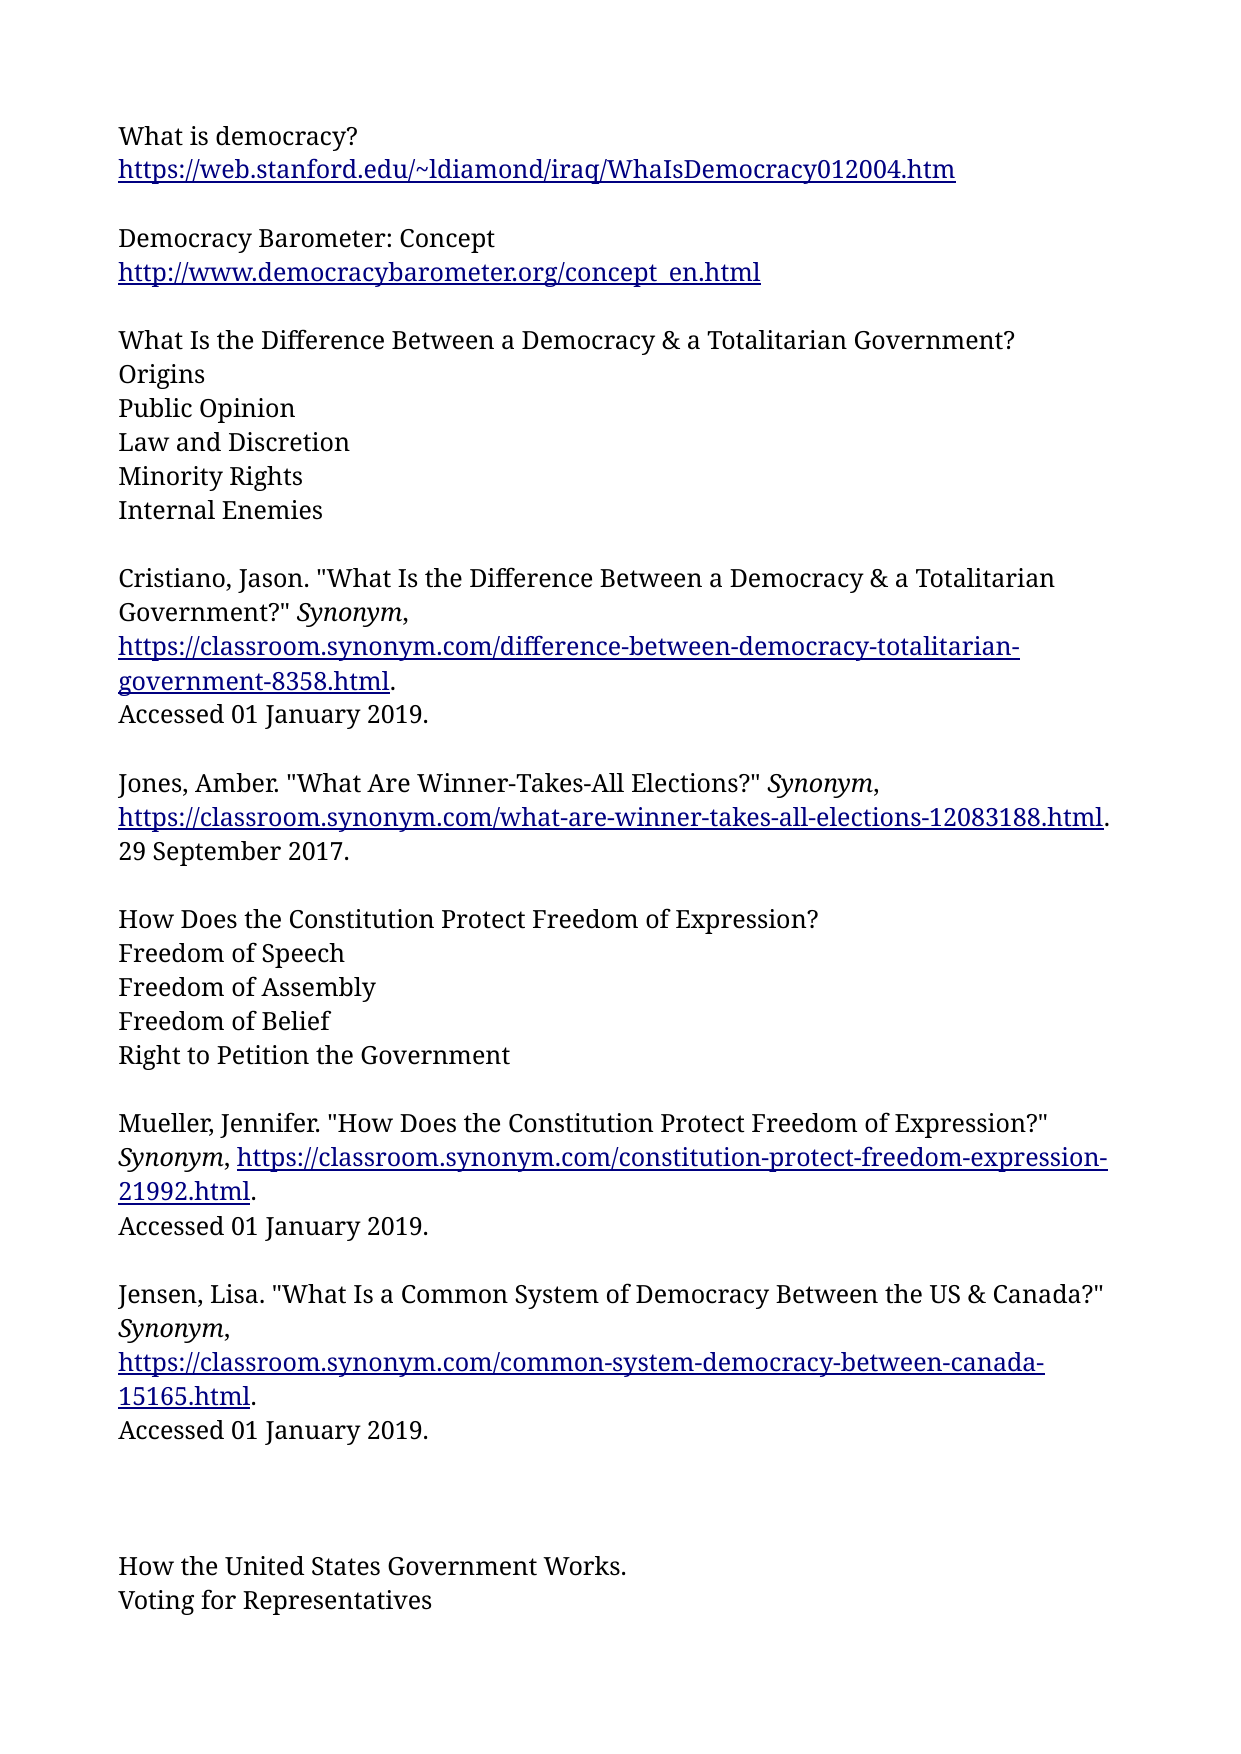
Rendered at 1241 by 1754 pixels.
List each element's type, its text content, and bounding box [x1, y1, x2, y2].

text How Does the Constitution Protect Freedom of Expression? [118, 902, 1122, 936]
text Freedom of Belief [118, 1004, 1122, 1038]
text Public Opinion [118, 391, 1122, 425]
text https://classroom.synonym.com/difference-between-democracy-totalitarian-government-8358.html. [118, 629, 1122, 697]
text Freedom of Assembly [118, 970, 1122, 1004]
text What Is the Difference Between a Democracy & a Totalitarian Government? [118, 322, 1122, 357]
text Freedom of Speech [118, 936, 1122, 970]
text 29 September 2017. [118, 833, 1122, 867]
text Law and Discretion [118, 425, 1122, 459]
text Accessed 01 January 2019. [118, 697, 1122, 731]
text Right to Petition the Government [118, 1038, 1122, 1072]
text Voting for Representatives [118, 1583, 1122, 1617]
text https://classroom.synonym.com/common-system-democracy-between-canada-15165.html. [118, 1344, 1122, 1412]
text How the United States Government Works. [118, 1549, 1122, 1583]
text Mueller, Jennifer. "How Does the Constitution Protect Freedom of Expression?" Synonym, https://classroom.synonym.com/constitution-protect-freedom-expression-21992.html. [118, 1106, 1122, 1208]
text https://web.stanford.edu/~ldiamond/iraq/WhaIsDemocracy012004.htm [118, 152, 1122, 186]
text Democracy Barometer: Concept [118, 220, 1122, 254]
text Accessed 01 January 2019. [118, 1412, 1122, 1447]
text Minority Rights [118, 459, 1122, 493]
text Jones, Amber. "What Are Winner-Takes-All Elections?" Synonym, https://classroom.synonym.com/what-are-winner-takes-all-elections-12083188.html. [118, 765, 1122, 833]
text Jensen, Lisa. "What Is a Common System of Democracy Between the US & Canada?" Synonym, [118, 1276, 1122, 1344]
text Origins [118, 357, 1122, 391]
text http://www.democracybarometer.org/concept_en.html [118, 254, 1122, 288]
text Accessed 01 January 2019. [118, 1208, 1122, 1242]
text Internal Enemies [118, 493, 1122, 527]
text Cristiano, Jason. "What Is the Difference Between a Democracy & a Totalitarian Government?" Synonym, [118, 561, 1122, 629]
text What is democracy? [118, 118, 1122, 152]
